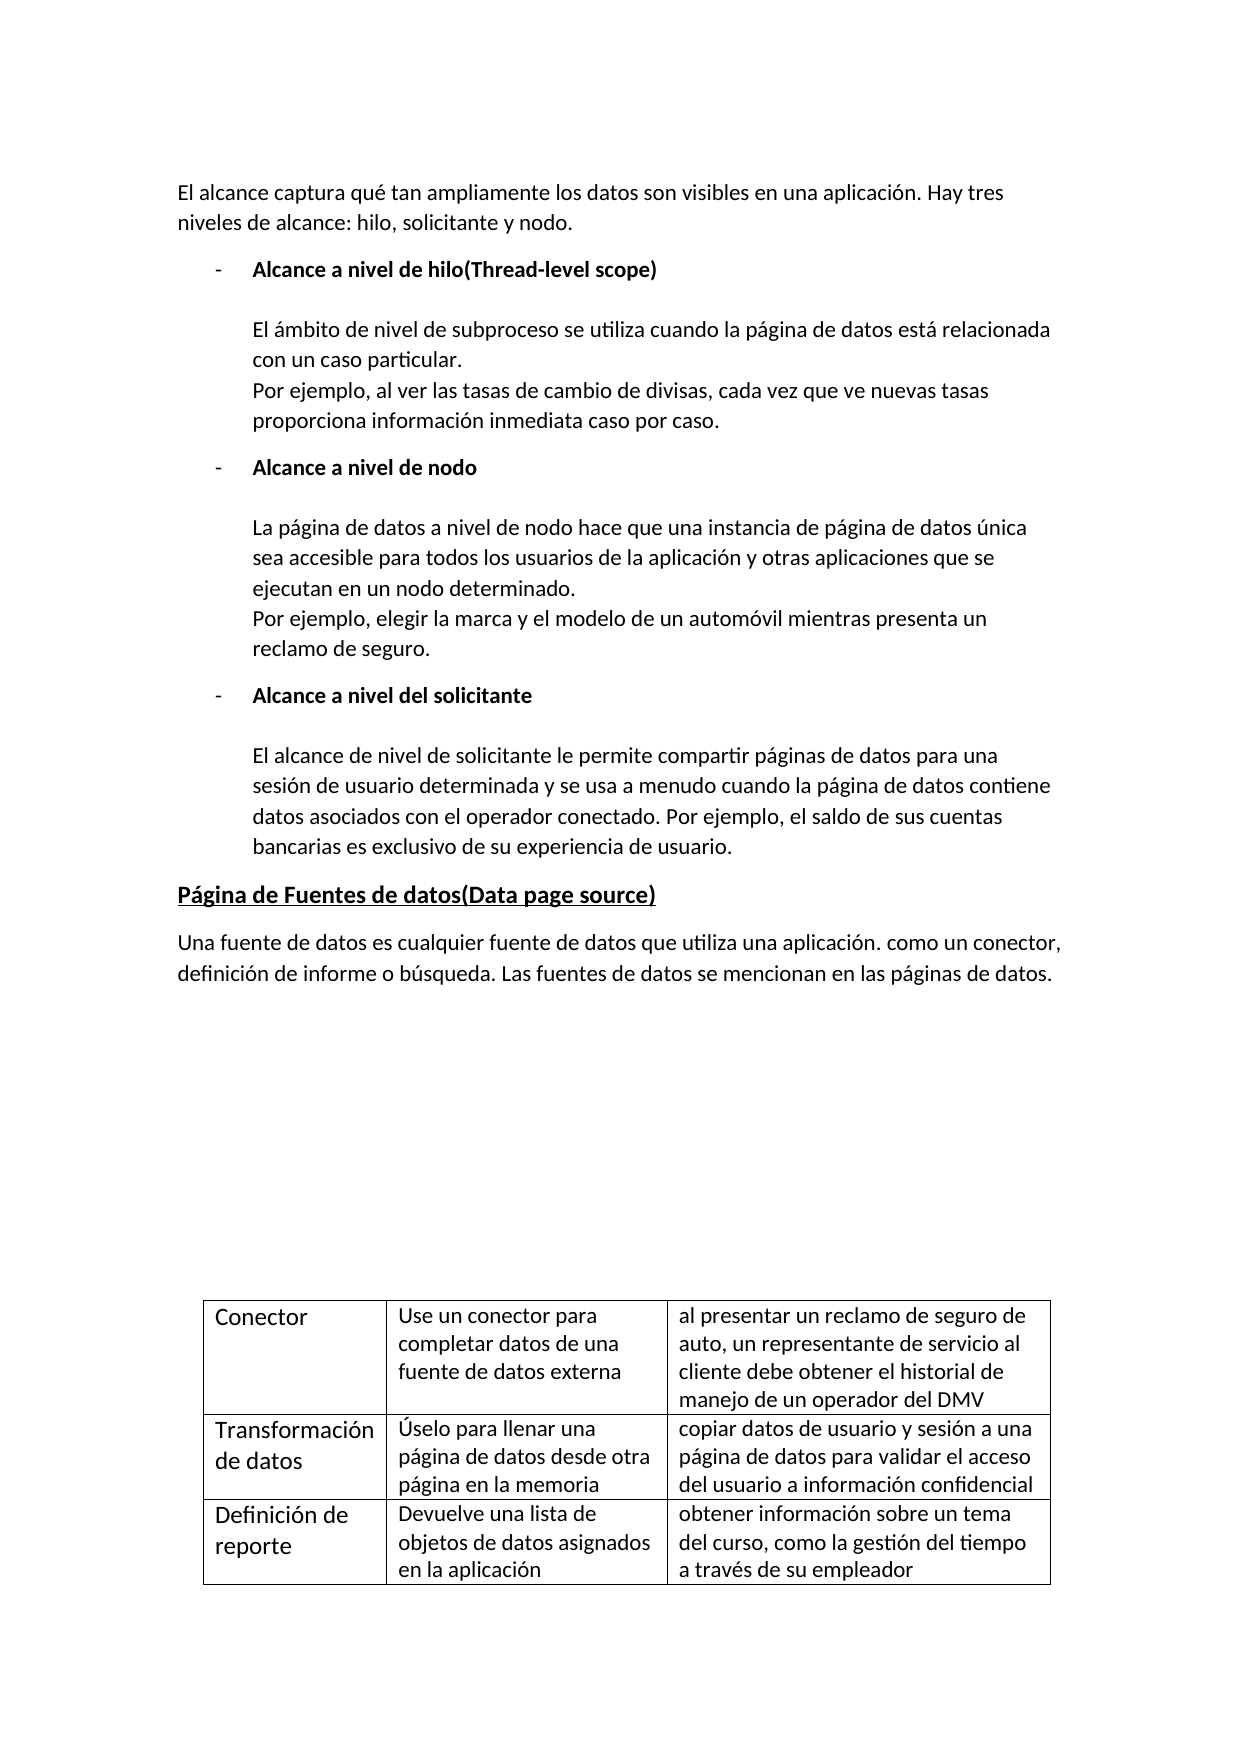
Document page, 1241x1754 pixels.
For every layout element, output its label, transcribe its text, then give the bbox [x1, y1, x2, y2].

text El alcance captura qué tan ampliamente los datos son visibles en una aplicación. Hay tres niveles de alcance: hilo, solicitante y nodo. [177, 148, 1063, 236]
list Alcance a nivel del solicitante El alcance de nivel de solicitante le permite compartir páginas de datos para una sesión de usuario determinada y se usa a menudo cuando la página de datos contiene datos asociados con el operador conectado. Por ejemplo, el saldo de sus cuentas bancarias es exclusivo de su experiencia de usuario. [215, 681, 1063, 860]
table_cell copiar datos de usuario y sesión a una página de datos para validar el acceso del usuario a información confidencial [668, 1415, 1050, 1498]
table_cell Transformación de datos [204, 1415, 386, 1498]
list Alcance a nivel de nodo La página de datos a nivel de nodo hace que una instancia de página de datos única sea accesible para todos los usuarios de la aplicación y otras aplicaciones que se ejecutan en un nodo determinado. Por ejemplo, elegir la marca y el modelo de un automóvil mientras presenta un reclamo de seguro. [215, 453, 1063, 662]
table_cell Úselo para llenar una página de datos desde otra página en la memoria [387, 1415, 667, 1498]
table_cell Devuelve una lista de objetos de datos asignados en la aplicación [387, 1500, 667, 1584]
table_header Use un conector para completar datos de una fuente de datos externa [387, 1301, 667, 1413]
text Página de Fuentes de datos(Data page source) [177, 879, 1063, 909]
table_header Conector [204, 1301, 386, 1413]
list Alcance a nivel de hilo(Thread-level scope) El ámbito de nivel de subproceso se utiliza cuando la página de datos está relacionada con un caso particular. Por ejemplo, al ver las tasas de cambio de divisas, cada vez que ve nuevas tasas proporciona información inmediata caso por caso. [215, 255, 1063, 434]
text Una fuente de datos es cualquier fuente de datos que utiliza una aplicación. como un conector, definición de informe o búsqueda. Las fuentes de datos se mencionan en las páginas de datos. [177, 928, 1063, 987]
table_header al presentar un reclamo de seguro de auto, un representante de servicio al cliente debe obtener el historial de manejo de un operador del DMV [668, 1301, 1050, 1413]
table_cell obtener información sobre un tema del curso, como la gestión del tiempo a través de su empleador [668, 1500, 1050, 1584]
table_cell Definición de reporte [204, 1500, 386, 1584]
